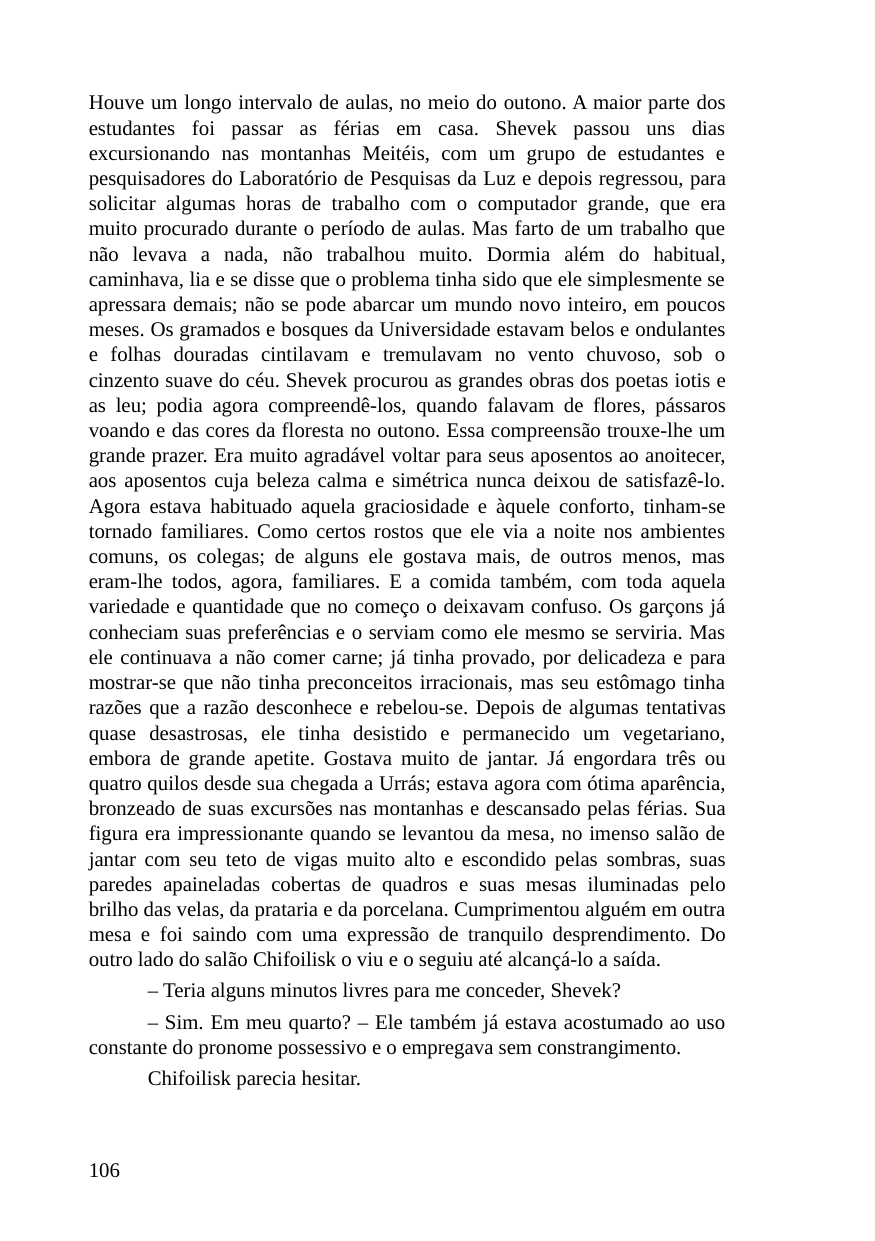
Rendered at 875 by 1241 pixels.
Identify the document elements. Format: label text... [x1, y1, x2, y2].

text Chifoilisk parecia hesitar. [88, 1066, 726, 1090]
text – Teria alguns minutos livres para me conceder, Shevek? [88, 978, 726, 1002]
text Houve um longo intervalo de aulas, no meio do outono. A maior parte dos estudantes foi passar as férias em casa. Shevek passou uns dias excursionando nas montanhas Meitéis, com um grupo de estudantes e pesquisadores do Laboratório de Pesquisas da Luz e depois regressou, para solicitar algumas horas de trabalho com o computador grande, que era muito procurado durante o período de aulas. Mas farto de um trabalho que não levava a nada, não trabalhou muito. Dormia além do habitual, caminhava, lia e se disse que o problema tinha sido que ele simplesmente se apressara demais; não se pode abarcar um mundo novo inteiro, em poucos meses. Os gramados e bosques da Universidade estavam belos e ondulantes e folhas douradas cintilavam e tremulavam no vento chuvoso, sob o cinzento suave do céu. Shevek procurou as grandes obras dos poetas iotis e as leu; podia agora compreendê-los, quando falavam de flores, pássaros voando e das cores da floresta no outono. Essa compreensão trouxe-lhe um grande prazer. Era muito agradável voltar para seus aposentos ao anoitecer, aos aposentos cuja beleza calma e simétrica nunca deixou de satisfazê-lo. Agora estava habituado aquela graciosidade e àquele conforto, tinham-se tornado familiares. Como certos rostos que ele via a noite nos ambientes comuns, os colegas; de alguns ele gostava mais, de outros menos, mas eram-lhe todos, agora, familiares. E a comida também, com toda aquela variedade e quantidade que no começo o deixavam confuso. Os garçons já conheciam suas preferências e o serviam como ele mesmo se serviria. Mas ele continuava a não comer carne; já tinha provado, por delicadeza e para mostrar-se que não tinha preconceitos irracionais, mas seu estômago tinha razões que a razão desconhece e rebelou-se. Depois de algumas tentativas quase desastrosas, ele tinha desistido e permanecido um vegetariano, embora de grande apetite. Gostava muito de jantar. Já engordara três ou quatro quilos desde sua chegada a Urrás; estava agora com ótima aparência, bronzeado de suas excursões nas montanhas e descansado pelas férias. Sua figura era impressionante quando se levantou da mesa, no imenso salão de jantar com seu teto de vigas muito alto e escondido pelas sombras, suas paredes apaineladas cobertas de quadros e suas mesas iluminadas pelo brilho das velas, da prataria e da porcelana. Cumprimentou alguém em outra mesa e foi saindo com uma expressão de tranquilo desprendimento. Do outro lado do salão Chifoilisk o viu e o seguiu até alcançá-lo a saída. [88, 90, 726, 971]
text – Sim. Em meu quarto? – Ele também já estava acostumado ao uso constante do pronome possessivo e o empregava sem constrangimento. [88, 1009, 726, 1059]
